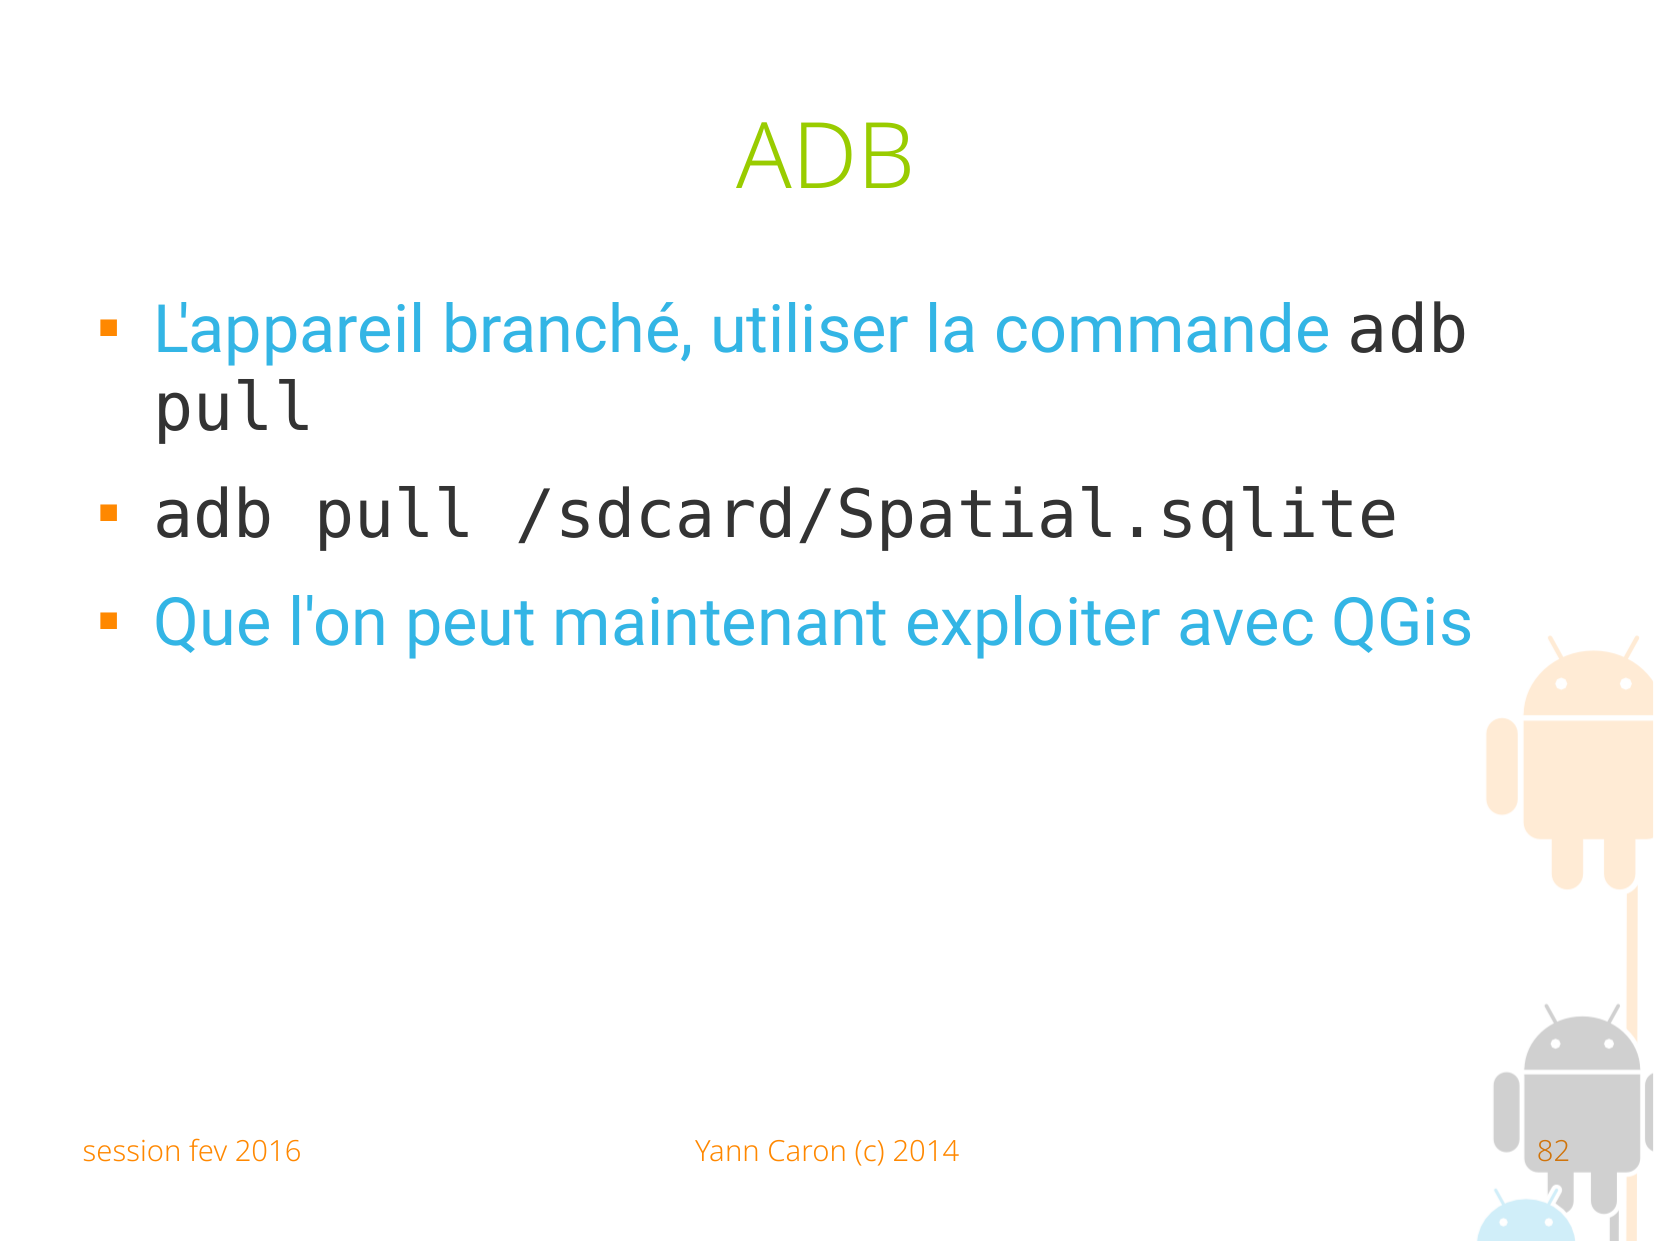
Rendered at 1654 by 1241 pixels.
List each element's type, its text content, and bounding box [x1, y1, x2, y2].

list L'appareil branché, utiliser la commande adb pull adb pull /sdcard/Spatial.sqlite Que l'on peut maintenant exploiter avec QGis [82, 290, 1571, 1010]
title ADB [82, 49, 1571, 257]
picture [240, 423, 1654, 1241]
